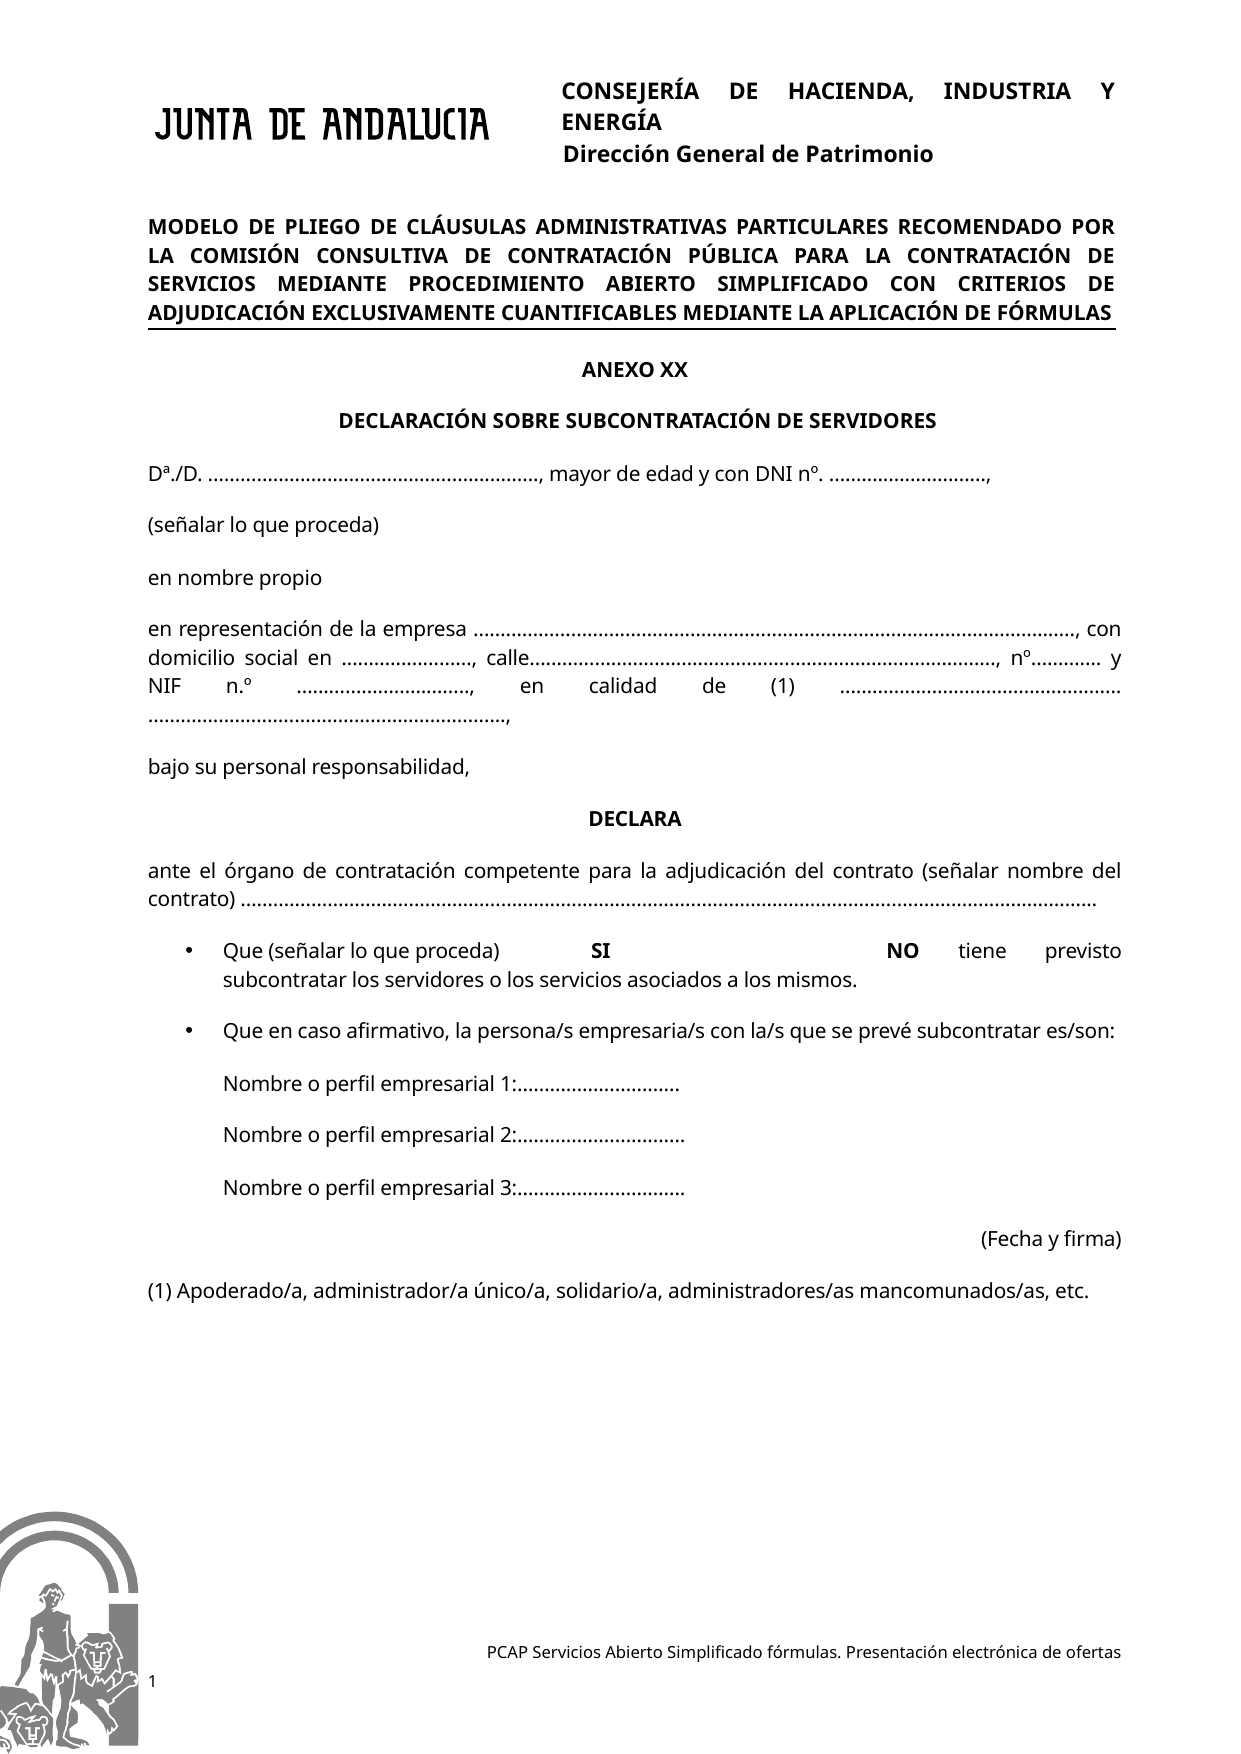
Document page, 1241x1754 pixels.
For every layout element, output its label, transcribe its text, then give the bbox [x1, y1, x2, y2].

text (1) Apoderado/a, administrador/a único/a, solidario/a, administradores/as mancomunados/as, etc. [148, 1277, 1122, 1305]
text (Fecha y firma) [148, 1224, 1122, 1253]
text (señalar lo que proceda) [148, 511, 1122, 539]
list Nombre o perfil empresarial 1:………………………… [185, 1069, 1122, 1097]
text bajo su personal responsabilidad, [148, 752, 1122, 780]
list Nombre o perfil empresarial 2:…………………………. [185, 1121, 1122, 1149]
list Que en caso afirmativo, la persona/s empresaria/s con la/s que se prevé subcontratar es/son: [185, 1017, 1122, 1045]
text DECLARA [148, 804, 1122, 832]
text DECLARACIÓN SOBRE SUBCONTRATACIÓN DE SERVIDORES [148, 407, 1122, 435]
text Dª./D. ……………………………………………………., mayor de edad y con DNI nº. ………..………………, [148, 459, 1122, 487]
text en representación de la empresa …………………………………………………………………………………………….….., con domicilio social en ……………………, calle………………………………………………………………..…………, nº…………. y NIF n.º …...……………...…….., en calidad de (1) …………...……………………………....………………………………………………………..., [148, 614, 1122, 728]
text ante el órgano de contratación competente para la adjudicación del contrato (señalar nombre del contrato) ………………………………………………………………………………………………………………………………………….. [148, 856, 1122, 913]
text ANEXO XX [148, 355, 1122, 383]
list Nombre o perfil empresarial 3:…………………………. [185, 1173, 1122, 1201]
text MODELO DE PLIEGO DE CLÁUSULAS ADMINISTRATIVAS PARTICULARES RECOMENDADO POR LA COMISIÓN CONSULTIVA DE CONTRATACIÓN PÚBLICA PARA LA CONTRATACIÓN DE SERVICIOS MEDIANTE PROCEDIMIENTO ABIERTO SIMPLIFICADO CON CRITERIOS DE ADJUDICACIÓN EXCLUSIVAMENTE CUANTIFICABLES MEDIANTE LA APLICACIÓN DE FÓRMULAS [148, 212, 1116, 328]
list Que (señalar lo que proceda) SI NO tiene previsto subcontratar los servidores o los servicios asociados a los mismos. [185, 936, 1122, 993]
text en nombre propio [148, 563, 1122, 591]
